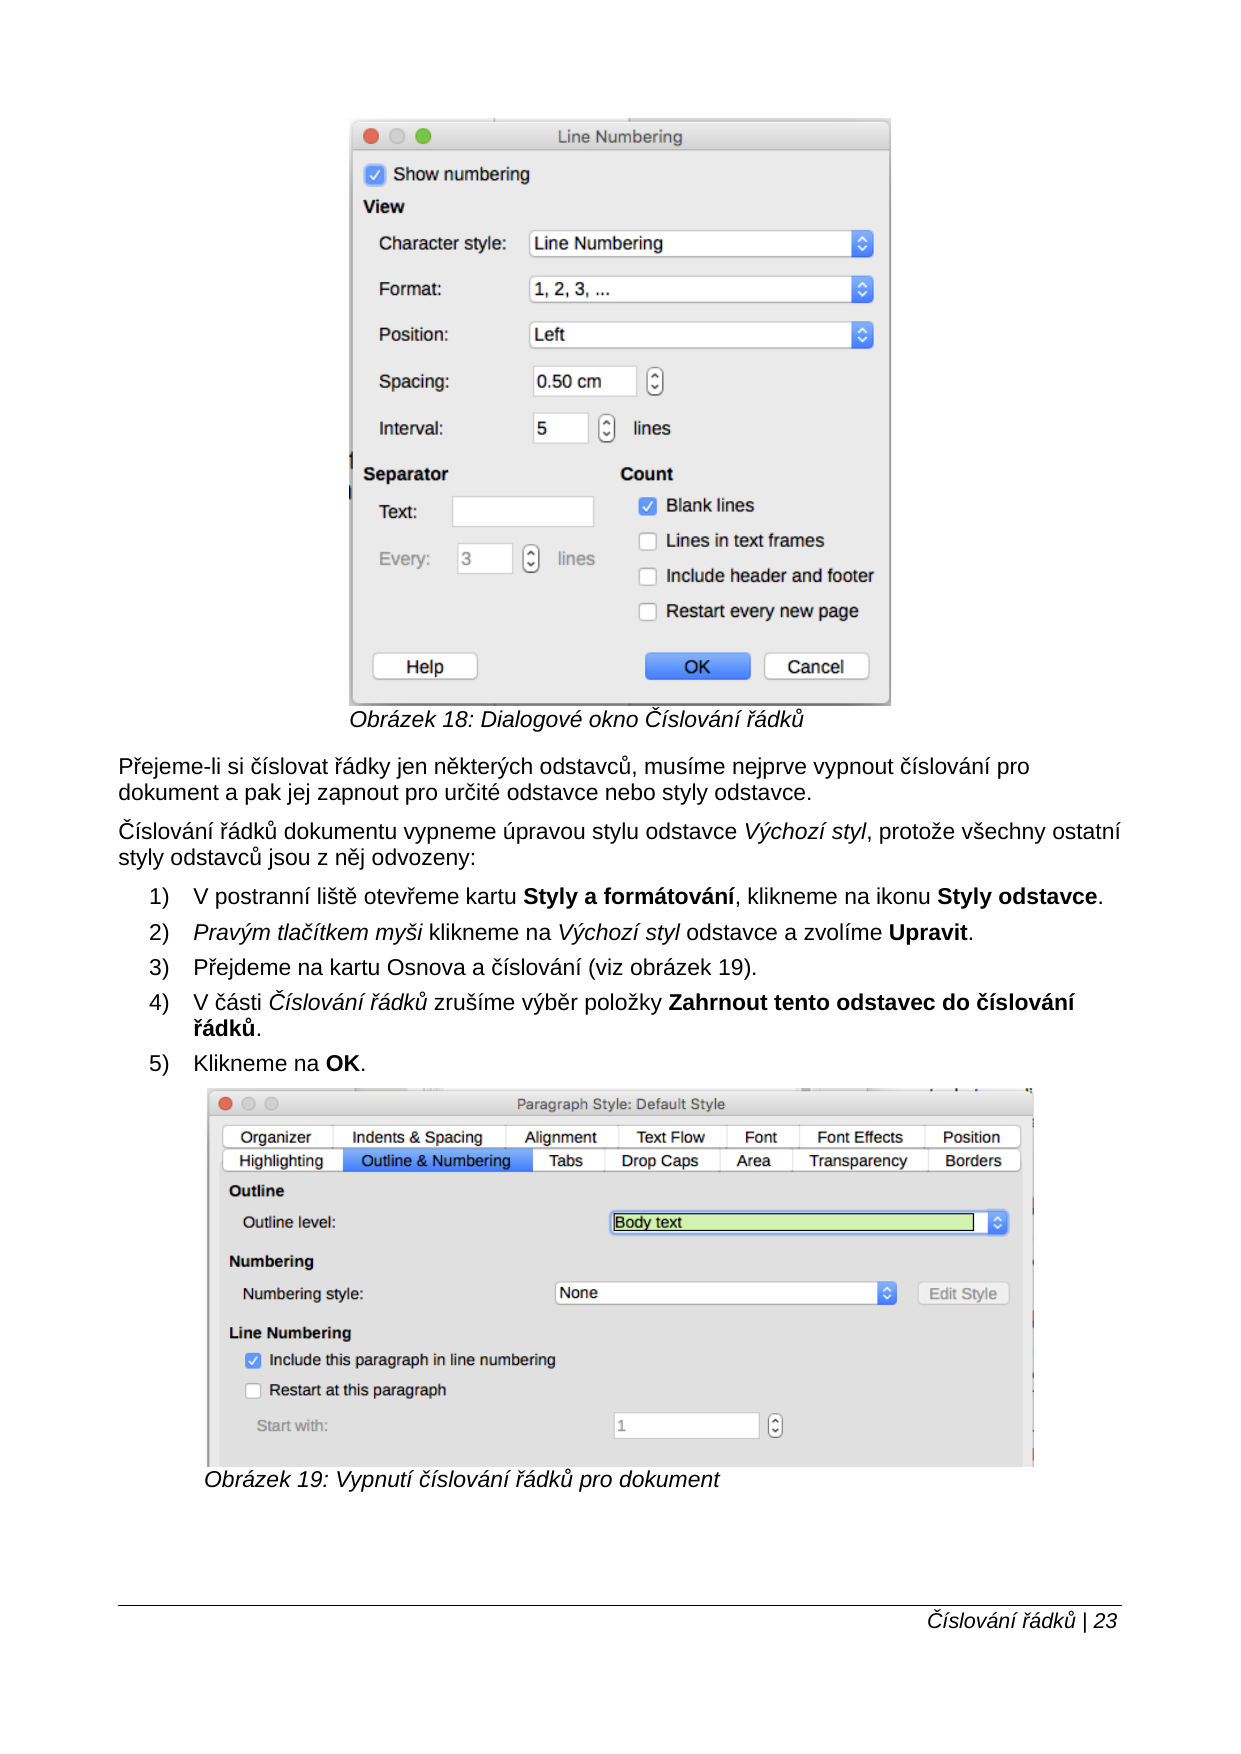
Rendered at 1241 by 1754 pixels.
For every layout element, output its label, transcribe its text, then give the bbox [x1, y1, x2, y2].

list Klikneme na OK. [169, 1050, 1122, 1077]
text Obrázek 18: Dialogové okno Číslování řádků [349, 706, 891, 732]
text Obrázek 19: Vypnutí číslování řádků pro dokument [204, 1467, 1036, 1492]
text Přejeme-li si číslovat řádky jen některých odstavců, musíme nejprve vypnout číslování pro dokument a pak jej zapnout pro určité odstavce nebo styly odstavce. [118, 753, 1122, 806]
list Přejdeme na kartu Osnova a číslování (viz obrázek 19). [169, 954, 1122, 980]
text Číslování řádků dokumentu vypneme úpravou stylu odstavce Výchozí styl, protože všechny ostatní styly odstavců jsou z něj odvozeny: [118, 818, 1122, 871]
list V části Číslování řádků zrušíme výběr položky Zahrnout tento odstavec do číslování řádků. [169, 989, 1122, 1042]
list V postranní liště otevřeme kartu Styly a formátování, klikneme na ikonu Styly odstavce. [169, 883, 1122, 909]
picture [206, 1088, 1034, 1467]
picture [349, 118, 892, 706]
list Pravým tlačítkem myši klikneme na Výchozí styl odstavce a zvolíme Upravit. [169, 918, 1122, 945]
